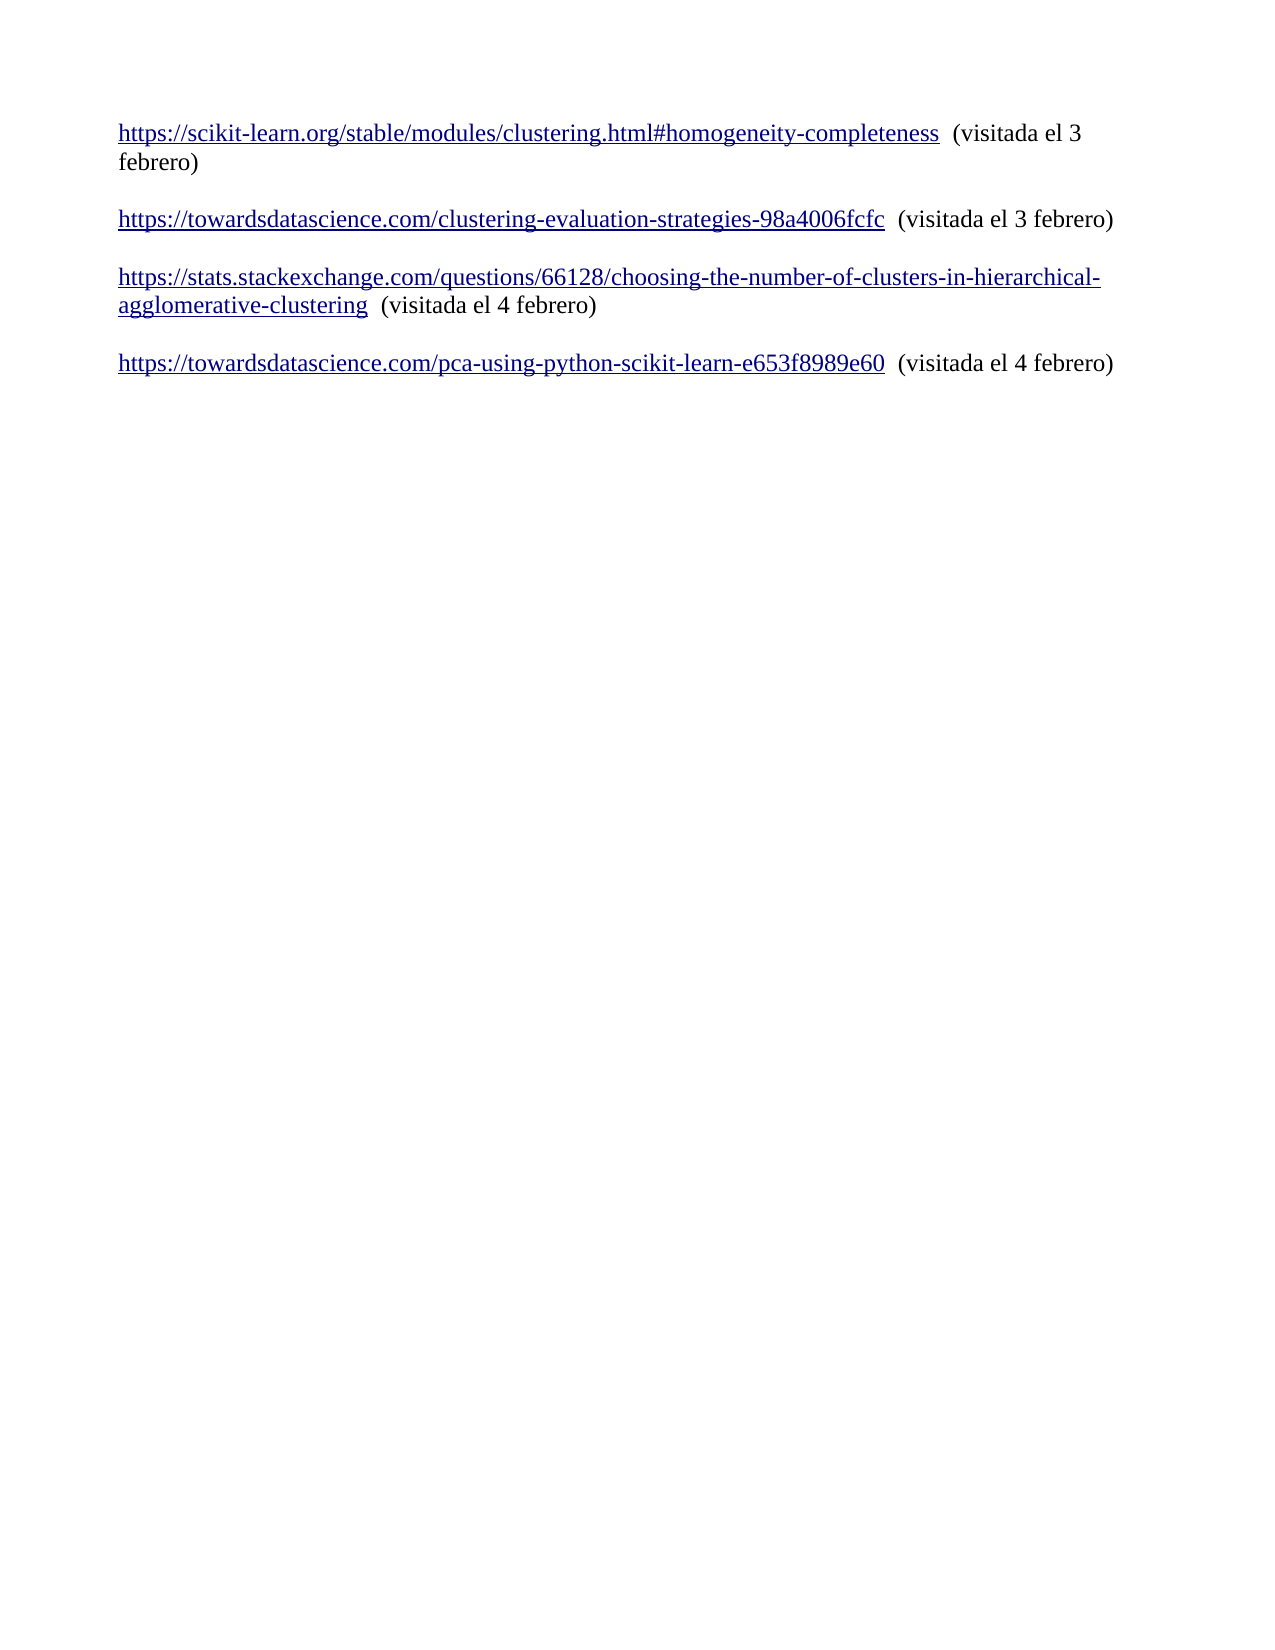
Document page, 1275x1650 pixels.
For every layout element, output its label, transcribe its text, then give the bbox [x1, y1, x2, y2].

text https://scikit-learn.org/stable/modules/clustering.html#homogeneity-completeness (visitada el 3 febrero) [118, 118, 1157, 176]
text https://towardsdatascience.com/clustering-evaluation-strategies-98a4006fcfc (visitada el 3 febrero) [118, 204, 1157, 233]
text https://towardsdatascience.com/pca-using-python-scikit-learn-e653f8989e60 (visitada el 4 febrero) [118, 348, 1157, 377]
text https://stats.stackexchange.com/questions/66128/choosing-the-number-of-clusters-in-hierarchical-agglomerative-clustering (visitada el 4 febrero) [118, 262, 1157, 319]
